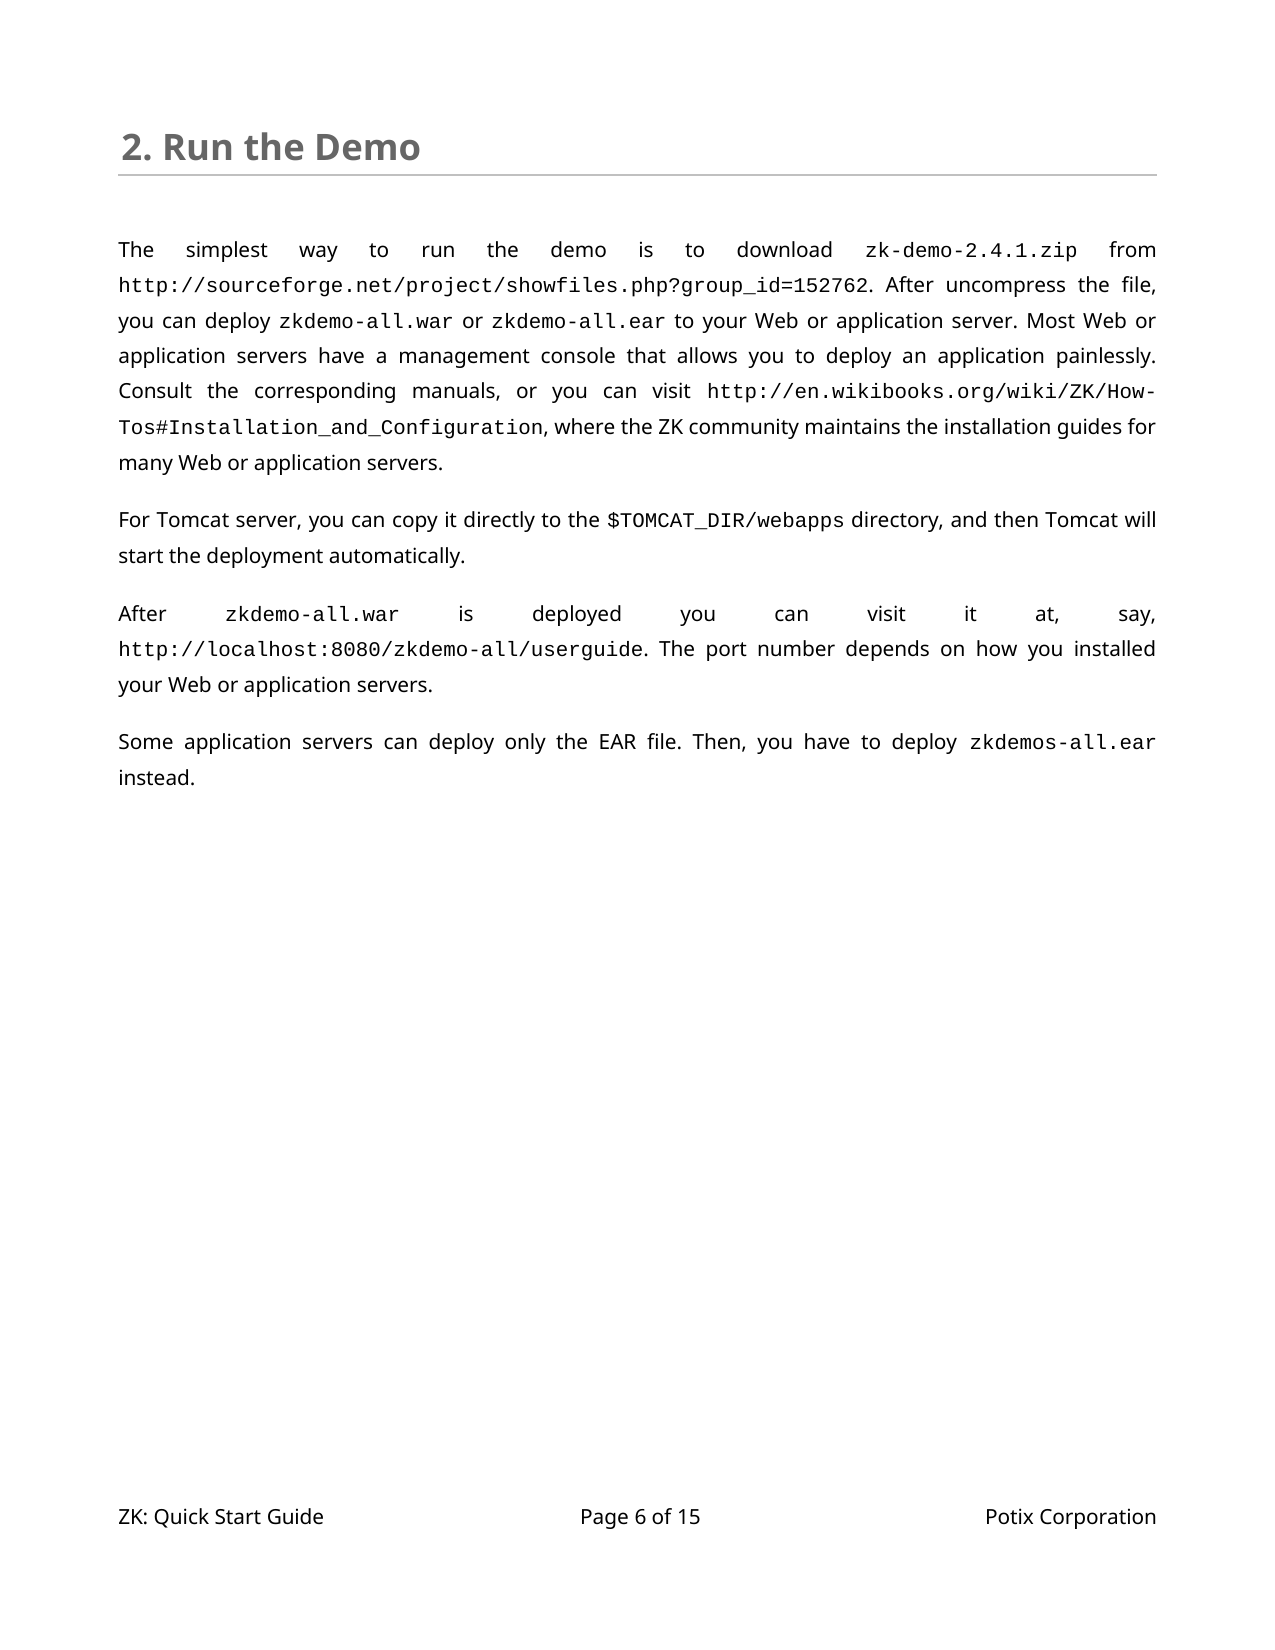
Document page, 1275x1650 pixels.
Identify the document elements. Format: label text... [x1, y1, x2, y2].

text The simplest way to run the demo is to download zk-demo-2.4.1.zip from http://sourceforge.net/project/showfiles.php?group_id=152762. After uncompress the file, you can deploy zkdemo-all.war or zkdemo-all.ear to your Web or application server. Most Web or application servers have a management console that allows you to deploy an application painlessly. Consult the corresponding manuals, or you can visit http://en.wikibooks.org/wiki/ZK/How-Tos#Installation_and_Configuration, where the ZK community maintains the installation guides for many Web or application servers. [118, 235, 1157, 476]
text After zkdemo-all.war is deployed you can visit it at, say, http://localhost:8080/zkdemo-all/userguide. The port number depends on how you installed your Web or application servers. [118, 599, 1157, 698]
subtitle 2. Run the Demo [118, 118, 1157, 174]
text For Tomcat server, you can copy it directly to the $TOMCAT_DIR/webapps directory, and then Tomcat will start the deployment automatically. [118, 505, 1157, 569]
text Some application servers can deploy only the EAR file. Then, you have to deploy zkdemos-all.ear instead. [118, 727, 1157, 791]
